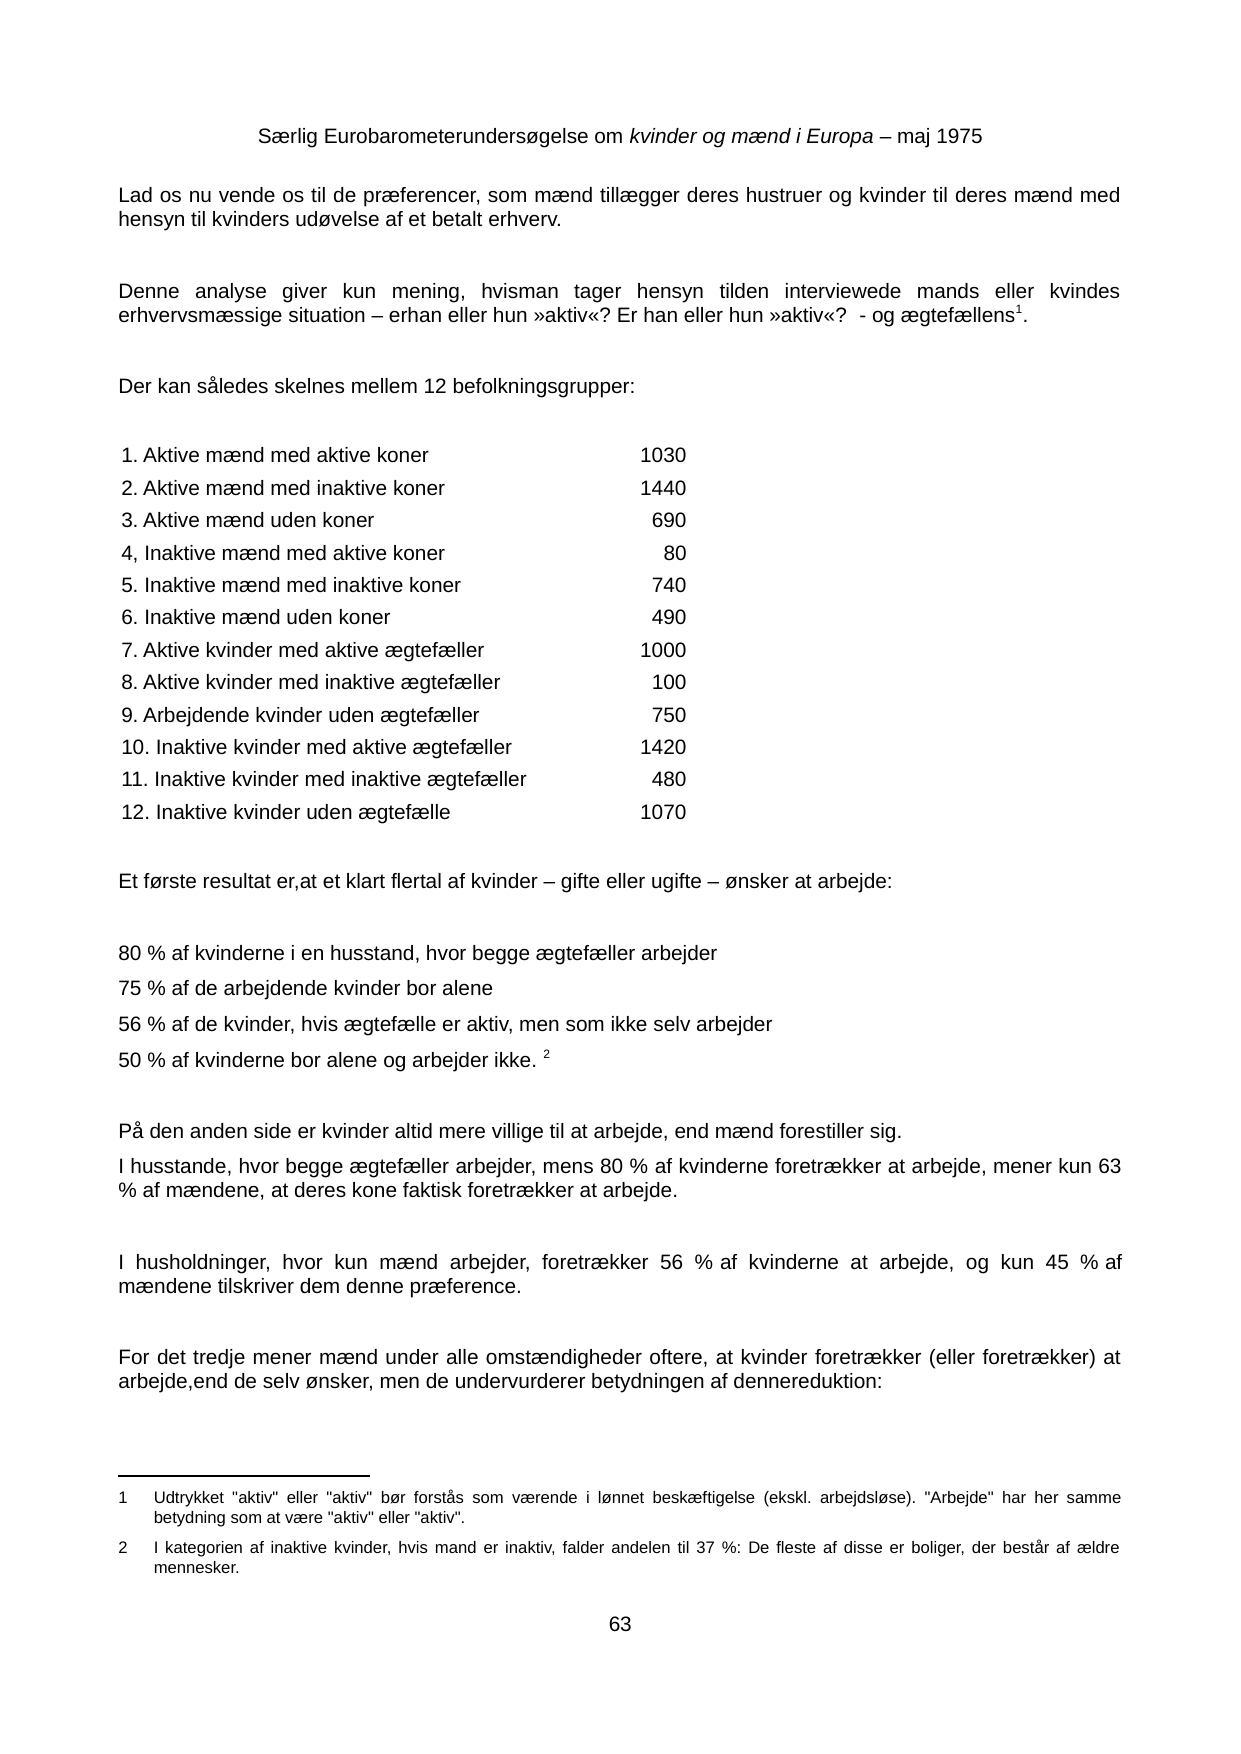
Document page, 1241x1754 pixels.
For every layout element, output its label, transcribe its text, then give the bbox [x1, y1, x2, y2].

table_cell 100 [551, 666, 689, 698]
table_cell 750 [551, 698, 689, 731]
table_cell 1440 [551, 471, 689, 504]
text Lad os nu vende os til de præferencer, som mænd tillægger deres hustruer og kvinder til deres mænd med hensyn til kvinders udøvelse af et betalt erhverv. [118, 183, 1122, 231]
table_cell 7. Aktive kvinder med aktive ægtefæller [118, 634, 551, 666]
text Udtrykket "aktiv" eller "aktiv" bør forstås som værende i lønnet beskæftigelse (ekskl. arbejdsløse). "Arbejde" har her samme betydning som at være "aktiv" eller "aktiv". [118, 1488, 1122, 1527]
table_cell 8. Aktive kvinder med inaktive ægtefæller [118, 666, 551, 698]
text 75 % af de arbejdende kvinder bor alene [118, 976, 1122, 1000]
text I husstande, hvor begge ægtefæller arbejder, mens 80 % af kvinderne foretrækker at arbejde, mener kun 63 % af mændene, at deres kone faktisk foretrækker at arbejde. [118, 1154, 1122, 1202]
table_header 1. Aktive mænd med aktive koner [118, 439, 551, 471]
text 80 % af kvinderne i en husstand, hvor begge ægtefæller arbejder [118, 941, 1122, 964]
table_cell 480 [551, 763, 689, 795]
text Et første resultat er,at et klart flertal af kvinder – gifte eller ugifte – ønsker at arbejde: [118, 869, 1122, 893]
table_cell 5. Inaktive mænd med inaktive koner [118, 569, 551, 601]
table_cell 740 [551, 569, 689, 601]
table_cell 1000 [551, 634, 689, 666]
table_cell 690 [551, 504, 689, 536]
table_header 1030 [551, 439, 689, 471]
text I husholdninger, hvor kun mænd arbejder, foretrækker 56 % af kvinderne at arbejde, og kun 45 % af mændene tilskriver dem denne præference. [118, 1249, 1122, 1297]
table_cell 1070 [551, 795, 689, 828]
table_cell 2. Aktive mænd med inaktive koner [118, 471, 551, 504]
table_cell 1420 [551, 731, 689, 763]
text På den anden side er kvinder altid mere villige til at arbejde, end mænd forestiller sig. [118, 1119, 1122, 1143]
table_cell 9. Arbejdende kvinder uden ægtefæller [118, 698, 551, 731]
table_cell 10. Inaktive kvinder med aktive ægtefæller [118, 731, 551, 763]
table_cell 6. Inaktive mænd uden koner [118, 601, 551, 633]
table_cell 11. Inaktive kvinder med inaktive ægtefæller [118, 763, 551, 795]
table_cell 490 [551, 601, 689, 633]
text I kategorien af inaktive kvinder, hvis mand er inaktiv, falder andelen til 37 %: De fleste af disse er boliger, der består af ældre mennesker. [118, 1538, 1122, 1577]
text For det tredje mener mænd under alle omstændigheder oftere, at kvinder foretrækker (eller foretrækker) at arbejde,end de selv ønsker, men de undervurderer betydningen af dennereduktion: [118, 1345, 1122, 1393]
text Denne analyse giver kun mening, hvisman tager hensyn tilden interviewede mands eller kvindes erhvervsmæssige situation – erhan eller hun »aktiv«? Er han eller hun »aktiv«? - og ægtefællens. [118, 278, 1122, 326]
table_cell 3. Aktive mænd uden koner [118, 504, 551, 536]
table_cell 4, Inaktive mænd med aktive koner [118, 536, 551, 569]
table_cell 12. Inaktive kvinder uden ægtefælle [118, 795, 551, 828]
table_cell 80 [551, 536, 689, 569]
text 56 % af de kvinder, hvis ægtefælle er aktiv, men som ikke selv arbejder [118, 1012, 1122, 1036]
text 50 % af kvinderne bor alene og arbejder ikke. [118, 1047, 1122, 1071]
text Der kan således skelnes mellem 12 befolkningsgrupper: [118, 374, 1122, 398]
